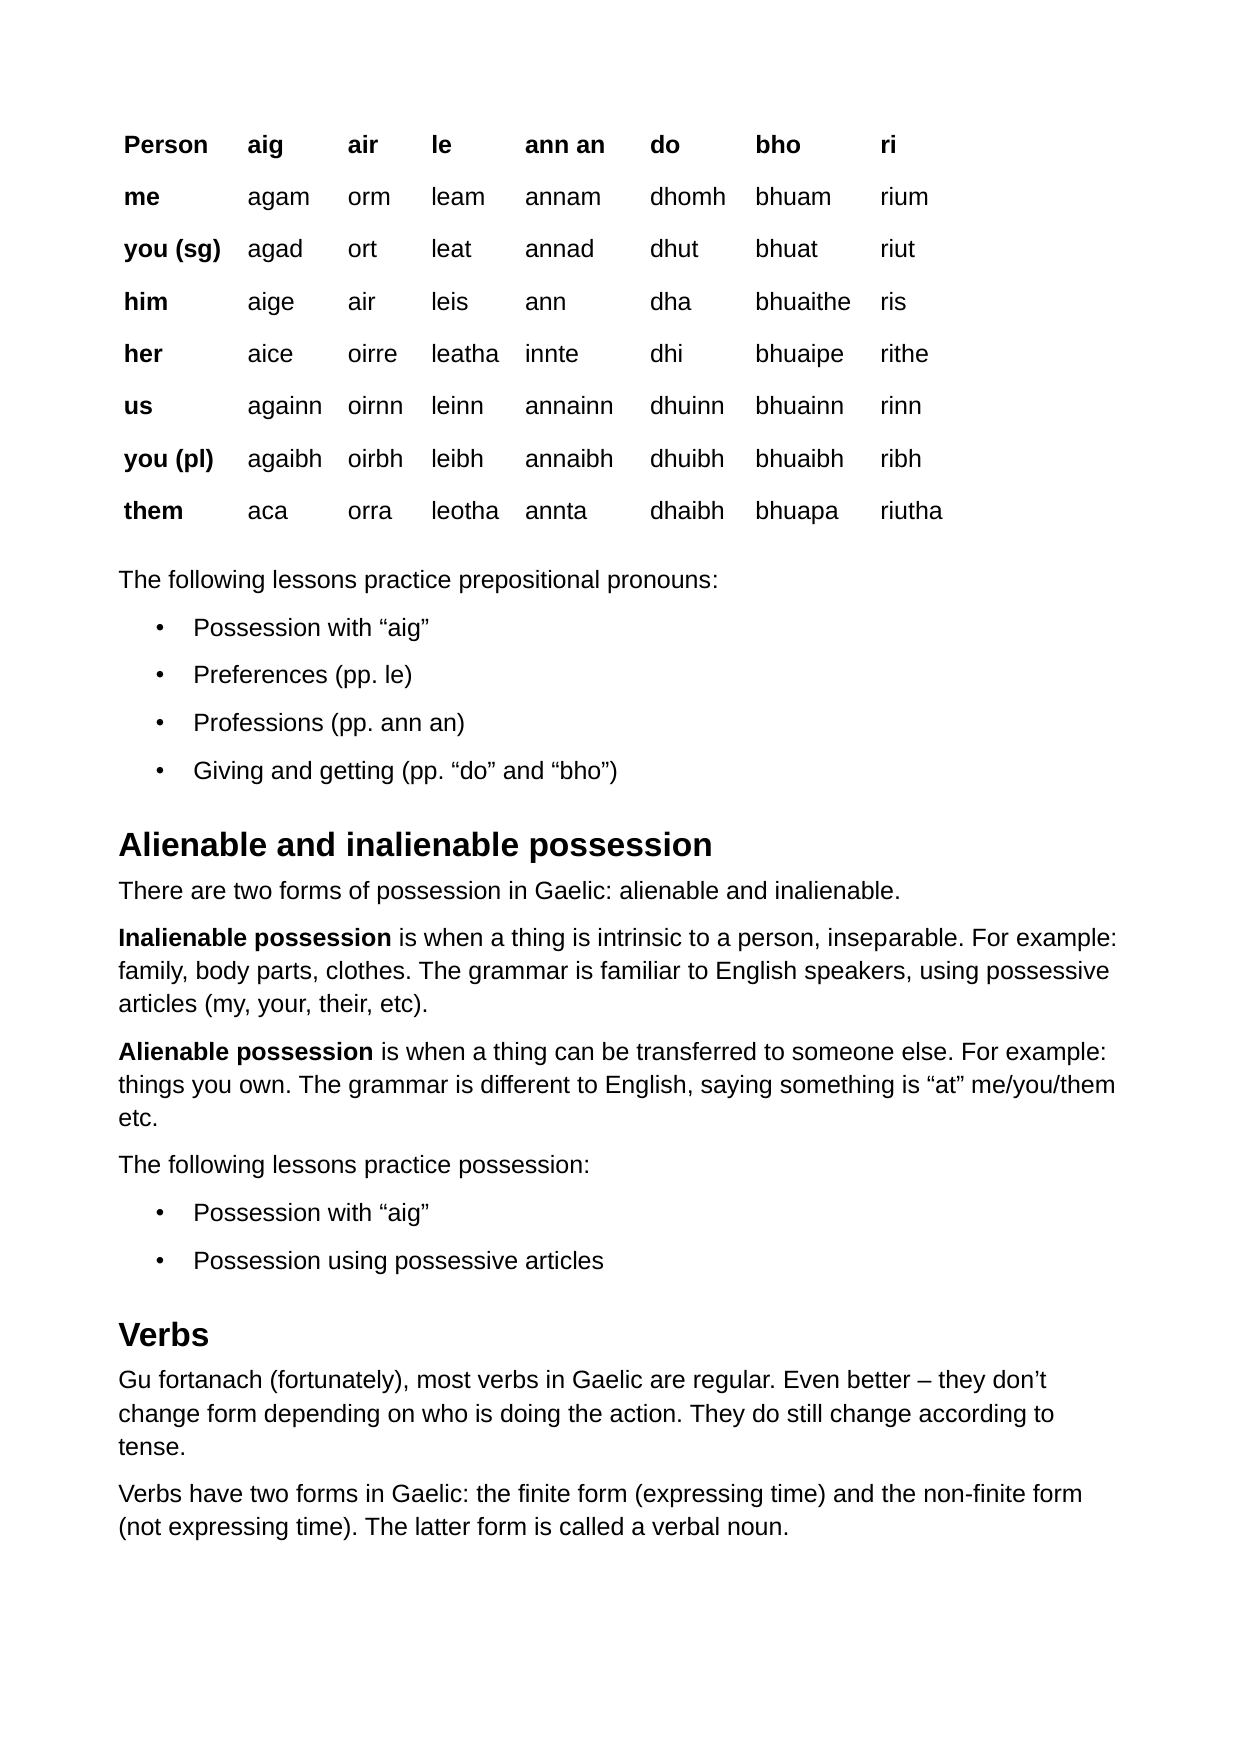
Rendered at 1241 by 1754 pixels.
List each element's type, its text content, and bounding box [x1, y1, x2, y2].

table_cell againn [236, 380, 336, 432]
table_cell ri [869, 118, 957, 170]
table_cell oirre [336, 327, 419, 379]
table_cell dhaibh [638, 484, 743, 536]
table_cell annam [513, 170, 638, 223]
table_cell oirbh [336, 432, 419, 484]
list Professions (pp. ann an) [156, 708, 1122, 737]
table_cell leinn [419, 380, 513, 432]
table_cell annta [513, 484, 638, 536]
table_cell you (sg) [112, 223, 236, 275]
table_cell Person [112, 118, 236, 170]
table_cell annad [513, 223, 638, 275]
table_cell leotha [419, 484, 513, 536]
list Possession with “aig” [156, 613, 1122, 642]
table_cell le [419, 118, 513, 170]
table_cell bho [744, 118, 868, 170]
table_cell riutha [869, 484, 957, 536]
table_cell dhomh [638, 170, 743, 223]
table_cell air [336, 118, 419, 170]
table_cell aig [236, 118, 336, 170]
table_cell bhuaibh [744, 432, 868, 484]
text Alienable possession is when a thing can be transferred to someone else. For example: things you own. The grammar is different to English, saying something is “at” me/you/them etc. [118, 1037, 1122, 1132]
table_cell ort [336, 223, 419, 275]
subtitle Verbs [118, 1314, 1122, 1353]
table_cell agad [236, 223, 336, 275]
table_cell leam [419, 170, 513, 223]
table_cell orra [336, 484, 419, 536]
table_cell dhuibh [638, 432, 743, 484]
text The following lessons practice prepositional pronouns: [118, 565, 1122, 594]
table_cell annainn [513, 380, 638, 432]
table_cell riut [869, 223, 957, 275]
table_cell leatha [419, 327, 513, 379]
subtitle Alienable and inalienable possession [118, 824, 1122, 863]
table_cell dhuinn [638, 380, 743, 432]
table_cell dha [638, 275, 743, 327]
table_cell aca [236, 484, 336, 536]
table_cell innte [513, 327, 638, 379]
table_cell oirnn [336, 380, 419, 432]
text There are two forms of possession in Gaelic: alienable and inalienable. [118, 876, 1122, 904]
text Inalienable possession is when a thing is intrinsic to a person, inseparable. For example: family, body parts, clothes. The grammar is familiar to English speakers, using possessive articles (my, your, their, etc). [118, 923, 1122, 1018]
table_cell leat [419, 223, 513, 275]
table_cell aice [236, 327, 336, 379]
table_cell rium [869, 170, 957, 223]
table_cell rinn [869, 380, 957, 432]
table_cell her [112, 327, 236, 379]
table_cell annaibh [513, 432, 638, 484]
table_cell dhut [638, 223, 743, 275]
table_cell us [112, 380, 236, 432]
list Possession with “aig” [156, 1198, 1122, 1227]
table_cell agam [236, 170, 336, 223]
table_cell leis [419, 275, 513, 327]
table_cell dhi [638, 327, 743, 379]
table_cell ann an [513, 118, 638, 170]
table_cell bhuat [744, 223, 868, 275]
table_cell orm [336, 170, 419, 223]
table_cell me [112, 170, 236, 223]
table_cell bhuainn [744, 380, 868, 432]
table_cell him [112, 275, 236, 327]
table_cell agaibh [236, 432, 336, 484]
table_cell bhuapa [744, 484, 868, 536]
list Possession using possessive articles [156, 1246, 1122, 1275]
table_cell bhuaipe [744, 327, 868, 379]
table_cell do [638, 118, 743, 170]
list Giving and getting (pp. “do” and “bho”) [156, 756, 1122, 785]
text Verbs have two forms in Gaelic: the finite form (expressing time) and the non-finite form (not expressing time). The latter form is called a verbal noun. [118, 1479, 1122, 1541]
table_cell you (pl) [112, 432, 236, 484]
table_cell air [336, 275, 419, 327]
text The following lessons practice possession: [118, 1151, 1122, 1179]
table_cell bhuam [744, 170, 868, 223]
table_cell them [112, 484, 236, 536]
table_cell bhuaithe [744, 275, 868, 327]
table_cell ribh [869, 432, 957, 484]
text Gu fortanach (fortunately), most verbs in Gaelic are regular. Even better – they don’t change form depending on who is doing the action. They do still change according to tense. [118, 1366, 1122, 1460]
list Preferences (pp. le) [156, 661, 1122, 689]
table_cell leibh [419, 432, 513, 484]
table_cell ann [513, 275, 638, 327]
table_cell rithe [869, 327, 957, 379]
table_cell aige [236, 275, 336, 327]
table_cell ris [869, 275, 957, 327]
